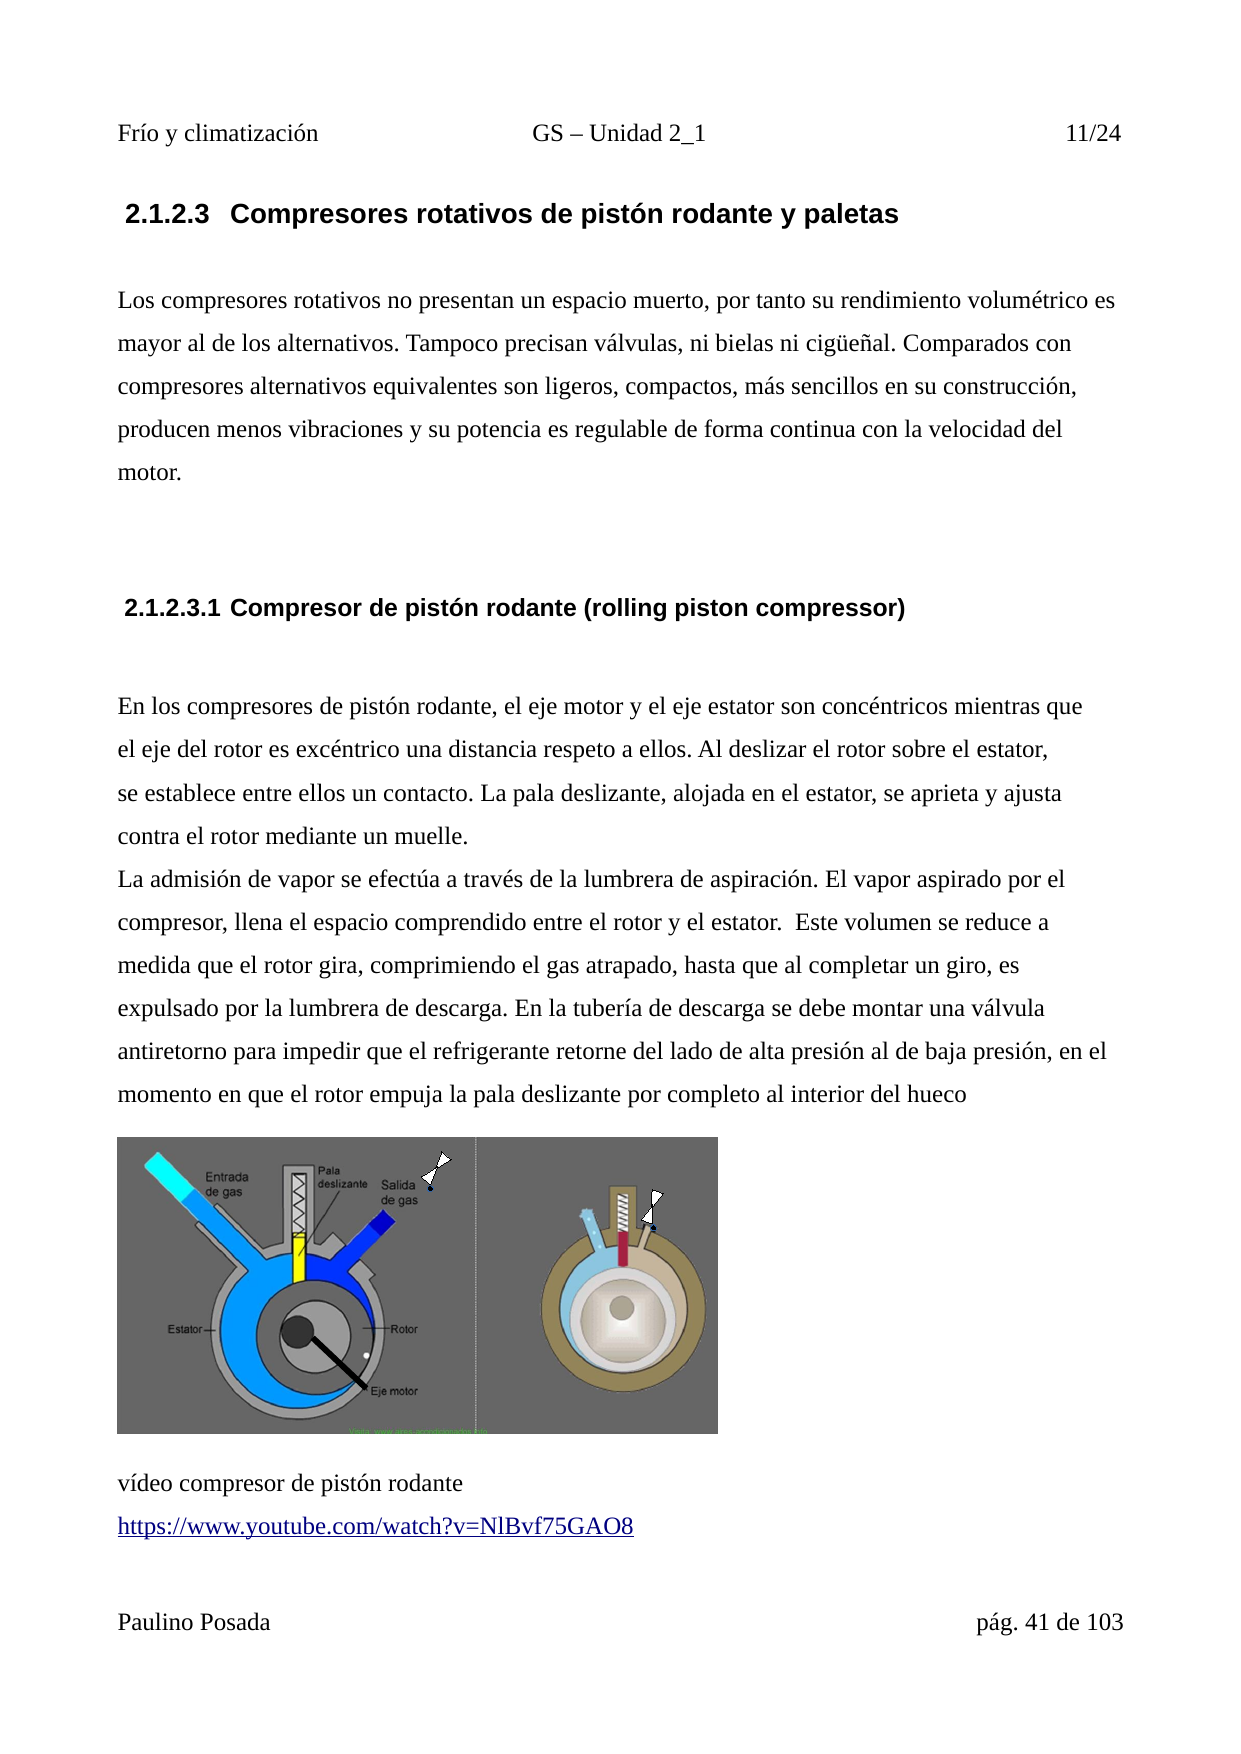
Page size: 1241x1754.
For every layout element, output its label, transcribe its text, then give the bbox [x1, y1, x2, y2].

text se establece entre ellos un contacto. La pala deslizante, alojada en el estator, se aprieta y ajusta [117, 778, 1123, 806]
text La admisión de vapor se efectúa a través de la lumbrera de aspiración. El vapor aspirado por el compresor, llena el espacio comprendido entre el rotor y el estator. Este volumen se reduce a medida que el rotor gira, comprimiendo el gas atrapado, hasta que al completar un giro, es expulsado por la lumbrera de descarga. En la tubería de descarga se debe montar una válvula antiretorno para impedir que el refrigerante retorne del lado de alta presión al de baja presión, en el momento en que el rotor empuja la pala deslizante por completo al interior del hueco [117, 864, 1123, 1108]
text https://www.youtube.com/watch?v=NlBvf75GAO8 [117, 1511, 1123, 1539]
subtitle Compresores rotativos de pistón rodante y paletas [117, 197, 1123, 229]
text contra el rotor mediante un muelle. [117, 821, 1123, 849]
subtitle Compresor de pistón rodante (rolling piston compressor) [117, 593, 1123, 622]
text vídeo compresor de pistón rodante [117, 1468, 1123, 1496]
text Los compresores rotativos no presentan un espacio muerto, por tanto su rendimiento volumétrico es mayor al de los alternativos. Tampoco precisan válvulas, ni bielas ni cigüeñal. Comparados con compresores alternativos equivalentes son ligeros, compactos, más sencillos en su construcción, producen menos vibraciones y su potencia es regulable de forma continua con la velocidad del motor. [117, 285, 1123, 486]
text el eje del rotor es excéntrico una distancia respeto a ellos. Al deslizar el rotor sobre el estator, [117, 734, 1123, 763]
text En los compresores de pistón rodante, el eje motor y el eje estator son concéntricos mientras que [117, 691, 1123, 720]
picture [117, 1137, 718, 1434]
